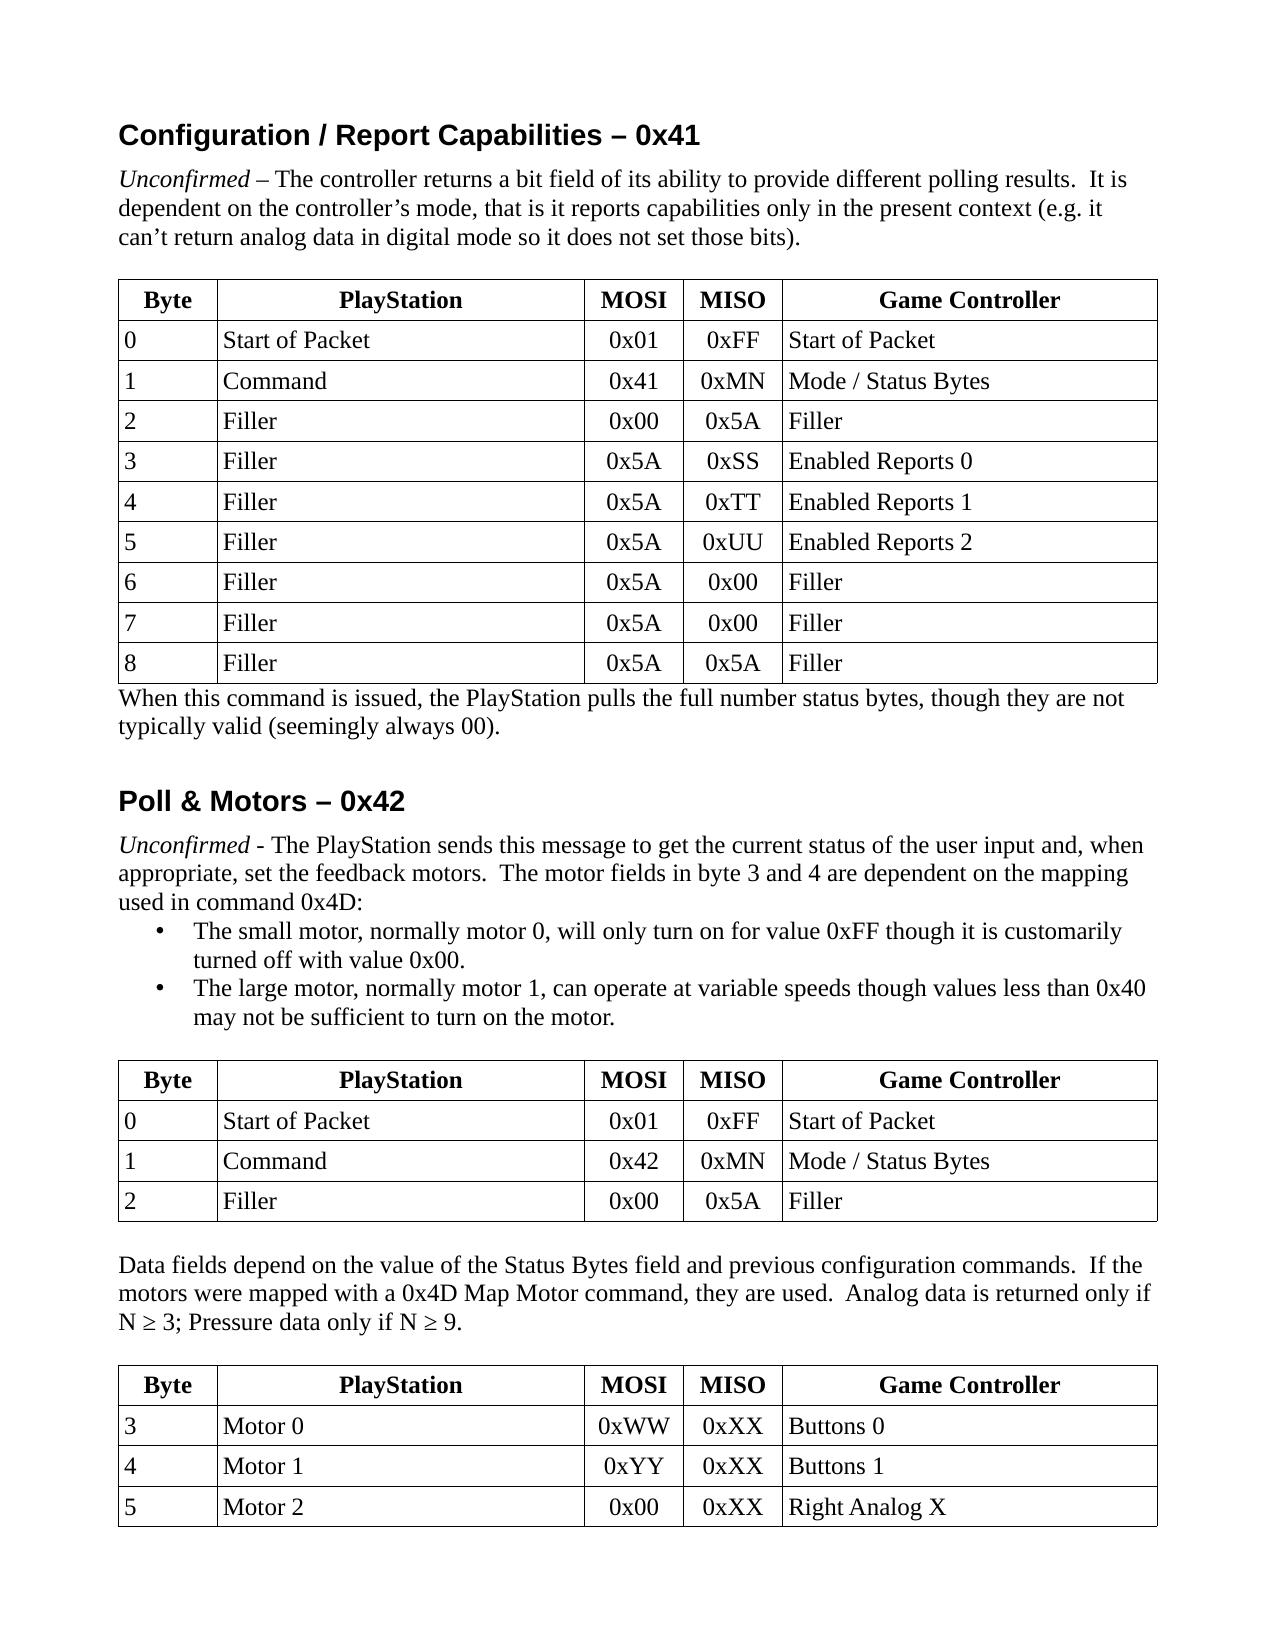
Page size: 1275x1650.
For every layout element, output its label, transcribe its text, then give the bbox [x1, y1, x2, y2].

table_cell Start of Packet [783, 321, 1157, 360]
table_cell 0x00 [585, 1182, 683, 1221]
list The small motor, normally motor 0, will only turn on for value 0xFF though it is customarily turned off with value 0x00. [156, 916, 1157, 973]
table_header MOSI [585, 1061, 683, 1100]
table_header MOSI [585, 1366, 683, 1405]
subtitle Poll & Motors – 0x42 [118, 783, 1157, 817]
table_cell 0xXX [684, 1446, 782, 1486]
table_cell Filler [218, 603, 584, 642]
table_cell 0xMN [684, 1141, 782, 1181]
text When this command is issued, the PlayStation pulls the full number status bytes, though they are not typically valid (seemingly always 00). [118, 684, 1157, 740]
table_cell 0x5A [684, 643, 782, 682]
table_cell 2 [119, 401, 217, 441]
table_cell Mode / Status Bytes [783, 361, 1157, 400]
table_cell 7 [119, 603, 217, 642]
table_header PlayStation [218, 1366, 584, 1405]
table_cell 8 [119, 643, 217, 682]
table_cell Filler [218, 401, 584, 441]
table_header Byte [119, 1366, 217, 1405]
table_cell 0xXX [684, 1487, 782, 1526]
table_cell 0xXX [684, 1406, 782, 1445]
table_cell Buttons 1 [783, 1446, 1157, 1486]
table_cell 0x01 [585, 1101, 683, 1140]
table_cell Enabled Reports 1 [783, 482, 1157, 521]
table_cell 5 [119, 522, 217, 562]
table_cell 0x5A [684, 1182, 782, 1221]
table_cell 0x00 [684, 603, 782, 642]
table_cell 0x5A [585, 442, 683, 481]
table_header MOSI [585, 280, 683, 320]
subtitle Configuration / Report Capabilities – 0x41 [118, 118, 1157, 152]
table_cell 1 [119, 361, 217, 400]
table_cell 0x00 [684, 563, 782, 602]
table_cell 0x41 [585, 361, 683, 400]
table_header Game Controller [783, 280, 1157, 320]
table_header Game Controller [783, 1366, 1157, 1405]
table_cell 0x5A [585, 522, 683, 562]
table_cell Filler [218, 563, 584, 602]
text Unconfirmed - The PlayStation sends this message to get the current status of the user input and, when appropriate, set the feedback motors. The motor fields in byte 3 and 4 are dependent on the mapping used in command 0x4D: [118, 830, 1157, 916]
table_cell 0xMN [684, 361, 782, 400]
table_cell Filler [218, 482, 584, 521]
table_cell 0xUU [684, 522, 782, 562]
table_cell Start of Packet [218, 321, 584, 360]
table_cell 0x00 [585, 401, 683, 441]
text Unconfirmed – The controller returns a bit field of its ability to provide different polling results. It is dependent on the controller’s mode, that is it reports capabilities only in the present context (e.g. it can’t return analog data in digital mode so it does not set those bits). [118, 164, 1157, 279]
table_header MISO [684, 280, 782, 320]
table_cell Filler [783, 1182, 1157, 1221]
table_cell 0xFF [684, 321, 782, 360]
table_cell Filler [218, 1182, 584, 1221]
table_cell 1 [119, 1141, 217, 1181]
table_cell 0x5A [585, 563, 683, 602]
table_header Game Controller [783, 1061, 1157, 1100]
table_cell Filler [783, 643, 1157, 682]
table_cell 0x00 [585, 1487, 683, 1526]
table_cell 0xFF [684, 1101, 782, 1140]
table_cell Motor 1 [218, 1446, 584, 1486]
table_header MISO [684, 1061, 782, 1100]
table_cell Mode / Status Bytes [783, 1141, 1157, 1181]
table_cell 2 [119, 1182, 217, 1221]
table_header PlayStation [218, 280, 584, 320]
table_cell Right Analog X [783, 1487, 1157, 1526]
table_cell Start of Packet [218, 1101, 584, 1140]
table_cell Filler [783, 603, 1157, 642]
list The large motor, normally motor 1, can operate at variable speeds though values less than 0x40 may not be sufficient to turn on the motor. [156, 973, 1157, 1031]
table_cell 4 [119, 1446, 217, 1486]
table_cell Motor 0 [218, 1406, 584, 1445]
table_cell Filler [783, 563, 1157, 602]
table_cell 0x42 [585, 1141, 683, 1181]
table_cell 0x5A [585, 603, 683, 642]
table_cell 0 [119, 321, 217, 360]
table_cell Enabled Reports 0 [783, 442, 1157, 481]
table_header PlayStation [218, 1061, 584, 1100]
table_cell Buttons 0 [783, 1406, 1157, 1445]
table_cell 0xWW [585, 1406, 683, 1445]
table_cell 0xSS [684, 442, 782, 481]
text Data fields depend on the value of the Status Bytes field and previous configuration commands. If the motors were mapped with a 0x4D Map Motor command, they are used. Analog data is returned only if N ≥ 3; Pressure data only if N ≥ 9. [118, 1250, 1157, 1336]
table_cell Command [218, 1141, 584, 1181]
table_cell 0x5A [585, 643, 683, 682]
table_cell Filler [218, 522, 584, 562]
table_cell 6 [119, 563, 217, 602]
table_cell Start of Packet [783, 1101, 1157, 1140]
table_cell 3 [119, 1406, 217, 1445]
table_cell 0xYY [585, 1446, 683, 1486]
table_header MISO [684, 1366, 782, 1405]
table_cell Enabled Reports 2 [783, 522, 1157, 562]
table_cell 0 [119, 1101, 217, 1140]
table_cell Command [218, 361, 584, 400]
table_header Byte [119, 280, 217, 320]
table_cell 3 [119, 442, 217, 481]
table_cell 0x01 [585, 321, 683, 360]
table_cell Filler [218, 442, 584, 481]
table_cell 0xTT [684, 482, 782, 521]
table_cell Filler [218, 643, 584, 682]
table_cell 5 [119, 1487, 217, 1526]
table_cell 0x5A [585, 482, 683, 521]
table_cell Motor 2 [218, 1487, 584, 1526]
table_cell 0x5A [684, 401, 782, 441]
table_cell Filler [783, 401, 1157, 441]
table_header Byte [119, 1061, 217, 1100]
table_cell 4 [119, 482, 217, 521]
